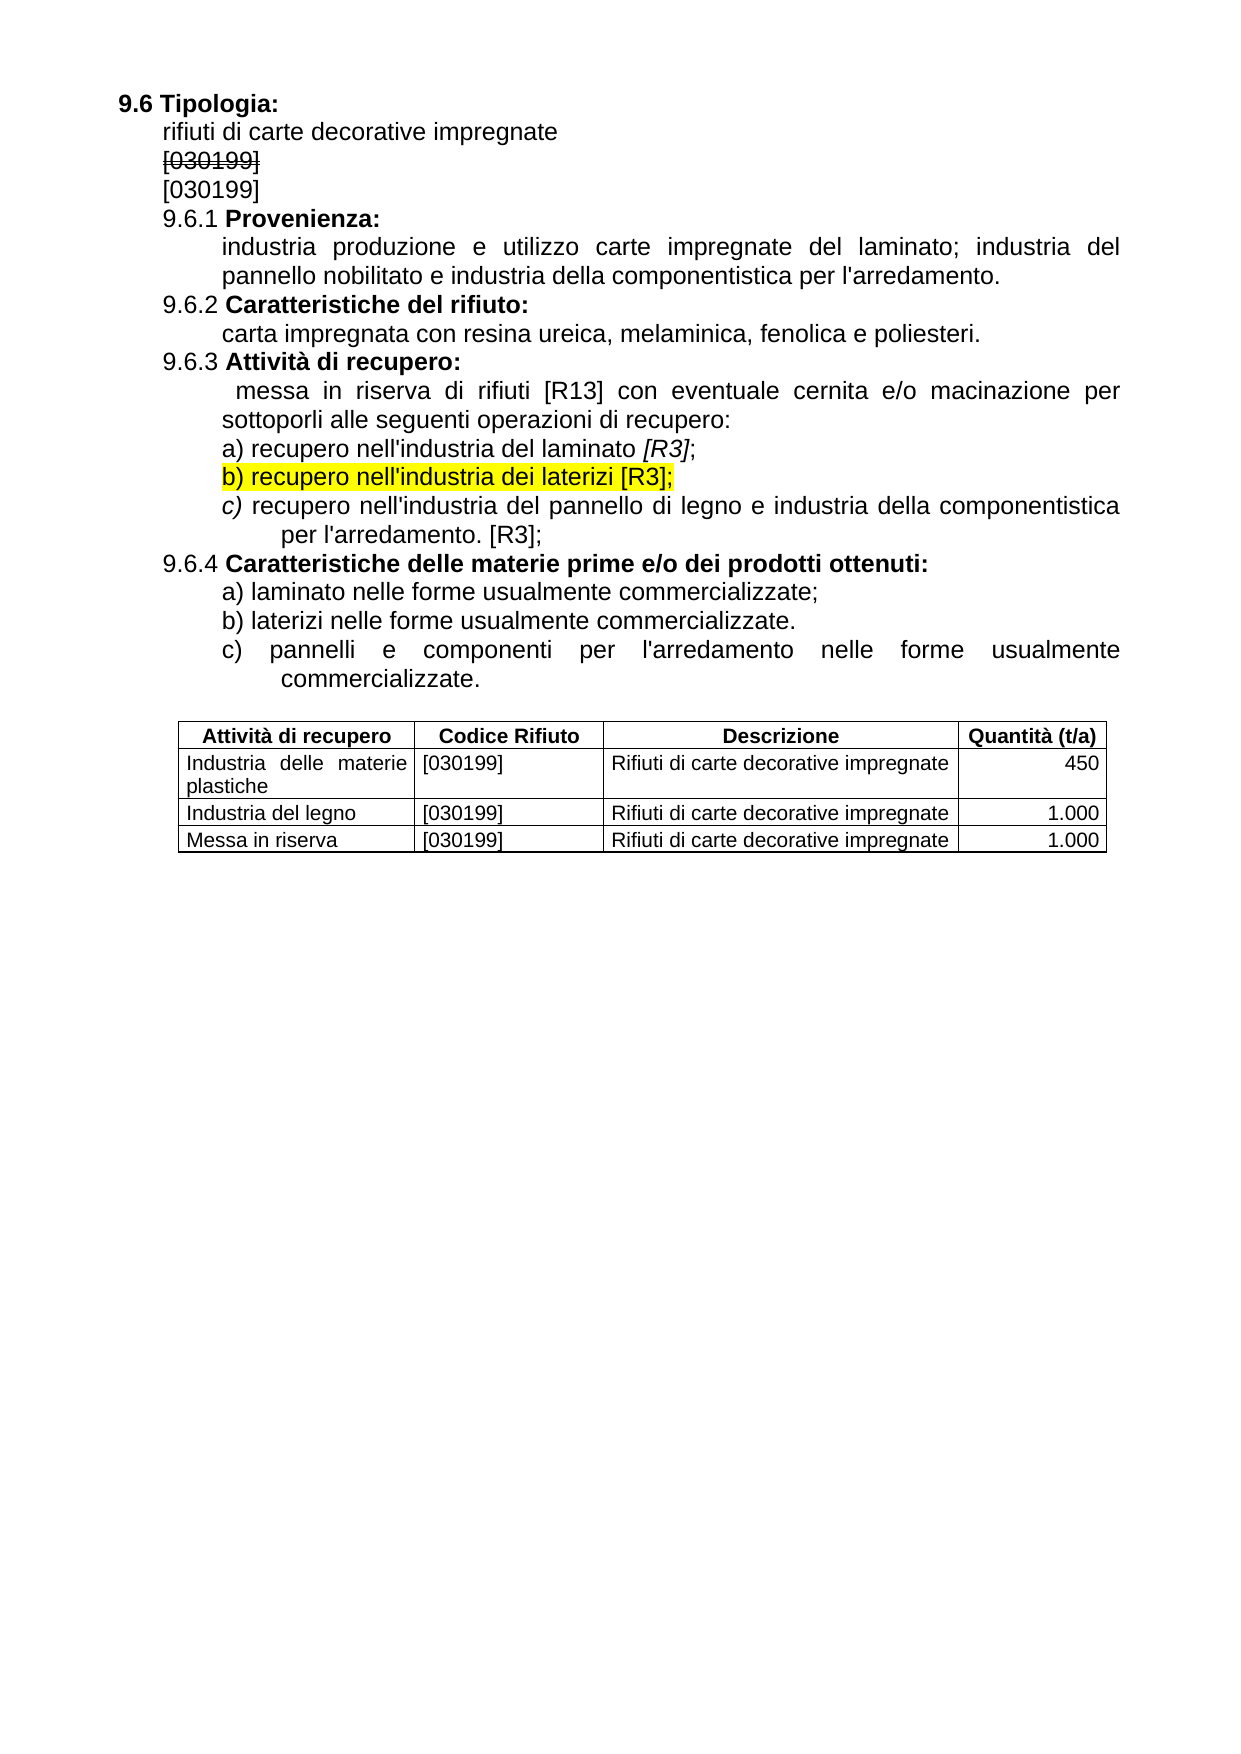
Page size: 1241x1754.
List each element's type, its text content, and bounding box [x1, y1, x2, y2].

text 9.6.3 Attività di recupero: [162, 347, 1122, 376]
text b) recupero nell'industria dei laterizi [R3]; [222, 462, 1122, 491]
text [030199] [162, 175, 1122, 204]
table_cell [030199] [415, 749, 603, 798]
table_cell 1.000 [959, 826, 1106, 851]
table_cell 1.000 [959, 799, 1106, 825]
table_header Quantità (t/a) [959, 722, 1106, 748]
table_header Descrizione [604, 722, 958, 748]
table_cell Industria delle materie plastiche [179, 749, 414, 798]
text 9.6.4 Caratteristiche delle materie prime e/o dei prodotti ottenuti: [162, 549, 1122, 577]
table_header Attività di recupero [179, 722, 414, 748]
table_cell Rifiuti di carte decorative impregnate [604, 799, 958, 825]
table_header Codice Rifiuto [415, 722, 603, 748]
table_cell Rifiuti di carte decorative impregnate [604, 749, 958, 798]
text a) laminato nelle forme usualmente commercializzate; [222, 577, 1122, 606]
subtitle 9.6 Tipologia: [118, 89, 1122, 117]
text c) pannelli e componenti per l'arredamento nelle forme usualmente commercializzate. [222, 635, 1122, 692]
text carta impregnata con resina ureica, melaminica, fenolica e poliesteri. [222, 319, 1122, 347]
table_cell Industria del legno [179, 799, 414, 825]
table_cell Messa in riserva [179, 826, 414, 851]
text b) laterizi nelle forme usualmente commercializzate. [222, 606, 1122, 635]
text a) recupero nell'industria del laminato [R3]; [222, 434, 1122, 462]
text rifiuti di carte decorative impregnate [162, 117, 1122, 146]
table_cell [030199] [415, 826, 603, 851]
text industria produzione e utilizzo carte impregnate del laminato; industria del pannello nobilitato e industria della componentistica per l'arredamento. [222, 232, 1122, 290]
text [030199] [162, 146, 1122, 175]
text messa in riserva di rifiuti [R13] con eventuale cernita e/o macinazione per sottoporli alle seguenti operazioni di recupero: [222, 376, 1122, 434]
text 9.6.2 Caratteristiche del rifiuto: [162, 290, 1122, 319]
table_cell Rifiuti di carte decorative impregnate [604, 826, 958, 851]
text c) recupero nell'industria del pannello di legno e industria della componentistica per l'arredamento. [R3]; [222, 491, 1122, 549]
table_cell 450 [959, 749, 1106, 798]
text 9.6.1 Provenienza: [162, 204, 1122, 232]
table_cell [030199] [415, 799, 603, 825]
